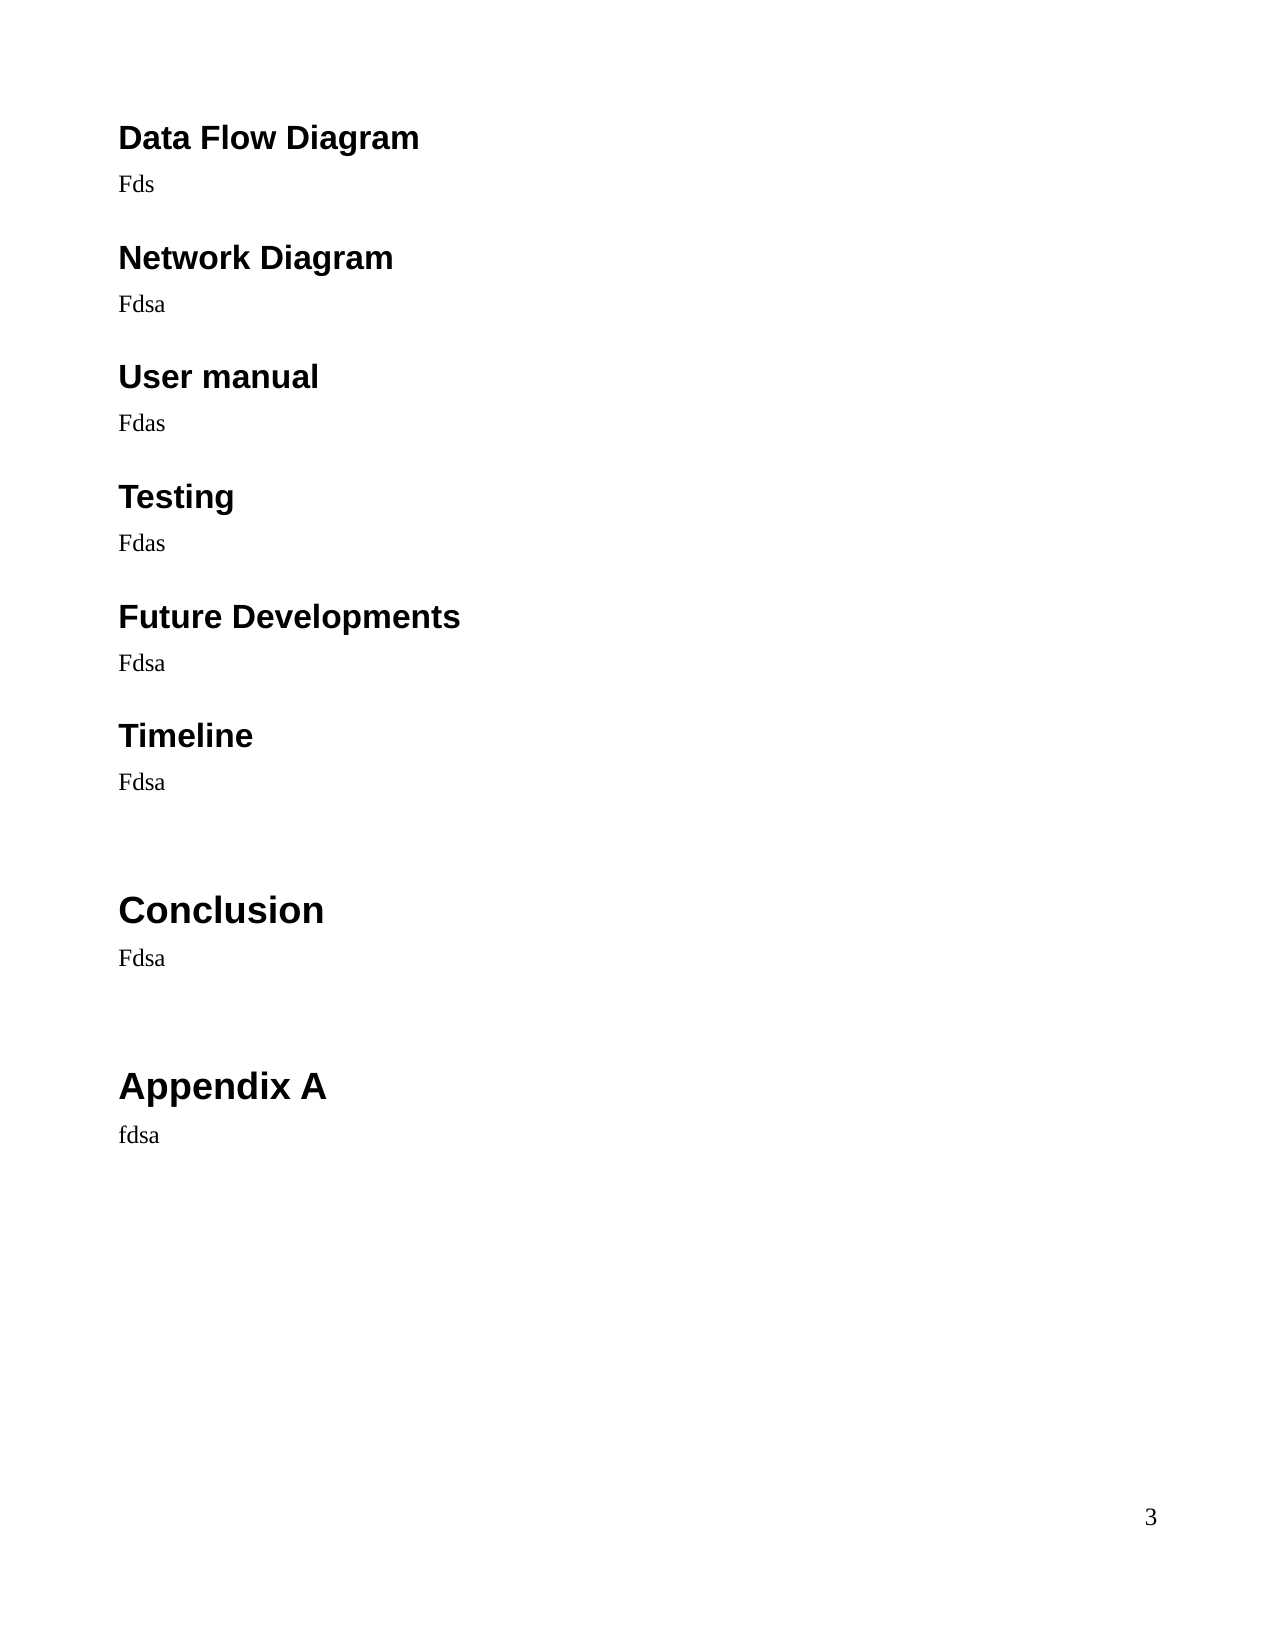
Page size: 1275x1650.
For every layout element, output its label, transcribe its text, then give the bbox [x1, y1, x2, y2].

subtitle Conclusion [118, 887, 1157, 931]
text Fdsa [118, 648, 1157, 676]
text Fdsa [118, 943, 1157, 972]
text Fdas [118, 408, 1157, 437]
subtitle Data Flow Diagram [118, 118, 1157, 157]
text Fdas [118, 528, 1157, 557]
subtitle Future Developments [118, 596, 1157, 635]
subtitle Appendix A [118, 1064, 1157, 1107]
text fdsa [118, 1120, 1157, 1149]
subtitle Testing [118, 477, 1157, 516]
text Fdsa [118, 289, 1157, 318]
text Fds [118, 169, 1157, 198]
text Fdsa [118, 767, 1157, 796]
subtitle User manual [118, 357, 1157, 396]
subtitle Timeline [118, 716, 1157, 755]
subtitle Network Diagram [118, 238, 1157, 276]
